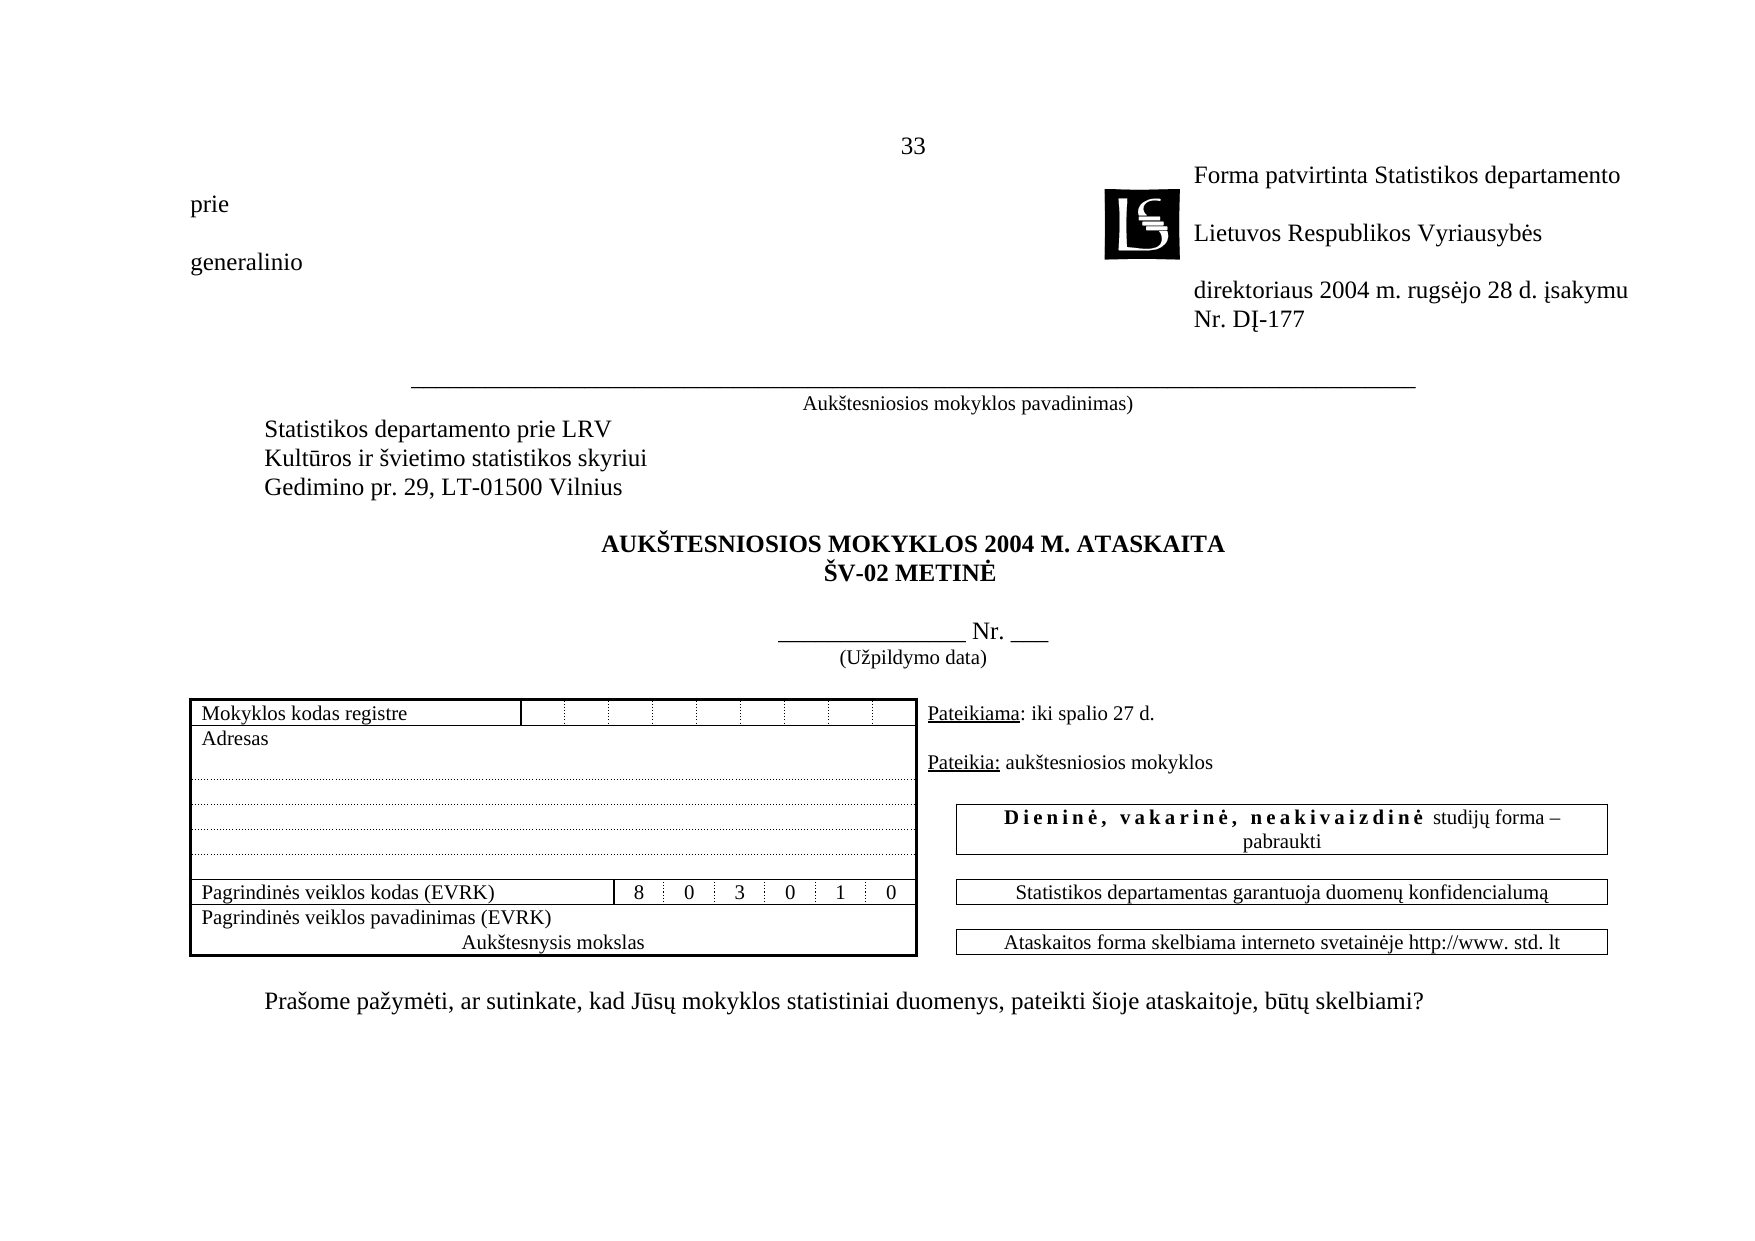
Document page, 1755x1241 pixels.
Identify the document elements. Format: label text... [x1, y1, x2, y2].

table_cell [918, 829, 956, 854]
table_cell Pagrindinės veiklos kodas (EVRK) [192, 880, 613, 904]
text Nr. DĮ-177 [190, 304, 1642, 333]
table_cell Pateikia: aukštesniosios mokyklos [918, 750, 1608, 803]
table_header [522, 701, 565, 724]
table_header [872, 701, 915, 724]
table_cell Ataskaitos forma skelbiama interneto svetainėje http://www. std. lt [957, 930, 1607, 954]
text Kultūros ir švietimo statistikos skyriui [190, 443, 1636, 472]
text ŠV-02 metinė [190, 558, 1636, 587]
table_cell [918, 854, 1608, 879]
table_cell 1 [815, 880, 866, 904]
table_header [784, 701, 828, 724]
table_cell Adresas [192, 726, 915, 778]
table_cell dieninė, vakarinė, neakivaizdinė studijų forma – pabraukti [957, 805, 1607, 854]
text _______________ Nr. ___ [190, 616, 1636, 644]
table_cell 0 [664, 880, 714, 904]
table_cell [192, 854, 915, 879]
table_cell [918, 904, 956, 929]
text Lietuvos Respublikos Vyriausybės generalinio [190, 218, 1642, 276]
table_header [609, 701, 653, 724]
table_cell [956, 905, 1608, 929]
table_header Mokyklos kodas registre [192, 701, 520, 724]
text (Užpildymo data) [190, 644, 1636, 669]
table_header [828, 701, 872, 724]
table_cell [918, 879, 956, 904]
table_cell 8 [615, 880, 664, 904]
table_header [565, 701, 609, 724]
table_cell [918, 725, 1608, 750]
table_header [653, 701, 696, 724]
table_cell Statistikos departamentas garantuoja duomenų konfidencialumą [957, 880, 1607, 904]
table_cell [918, 929, 956, 954]
table_cell 0 [765, 880, 815, 904]
table_cell 3 [714, 880, 765, 904]
table_header Pateikiama: iki spalio 27 d. [918, 698, 1608, 724]
text Gedimino pr. 29, LT-01500 Vilnius [190, 472, 1636, 501]
text Prašome pažymėti, ar sutinkate, kad Jūsų mokyklos statistiniai duomenys, pateikti šioje ataskaitoje, būtų skelbiami? [190, 986, 1636, 1015]
table_cell Aukštesnysis mokslas [192, 929, 915, 954]
table_cell [192, 779, 915, 803]
text Aukštesniosios mokyklos pavadinimas) [190, 391, 1636, 414]
table_header [696, 701, 741, 724]
table_cell [918, 804, 956, 829]
table_cell [192, 804, 915, 829]
text AUKŠTESNIOSIOS MOKYKLOS 2004 m. ataskaita [190, 529, 1636, 558]
text Statistikos departamento prie LRV [190, 414, 1636, 443]
table_cell Pagrindinės veiklos pavadinimas (EVRK) [192, 905, 915, 929]
table_header [741, 701, 784, 724]
table_cell [192, 829, 915, 854]
text direktoriaus 2004 m. rugsėjo 28 d. įsakymu [190, 276, 1642, 304]
text Forma patvirtinta Statistikos departamento prie [190, 161, 1642, 218]
table_cell 0 [866, 880, 915, 904]
